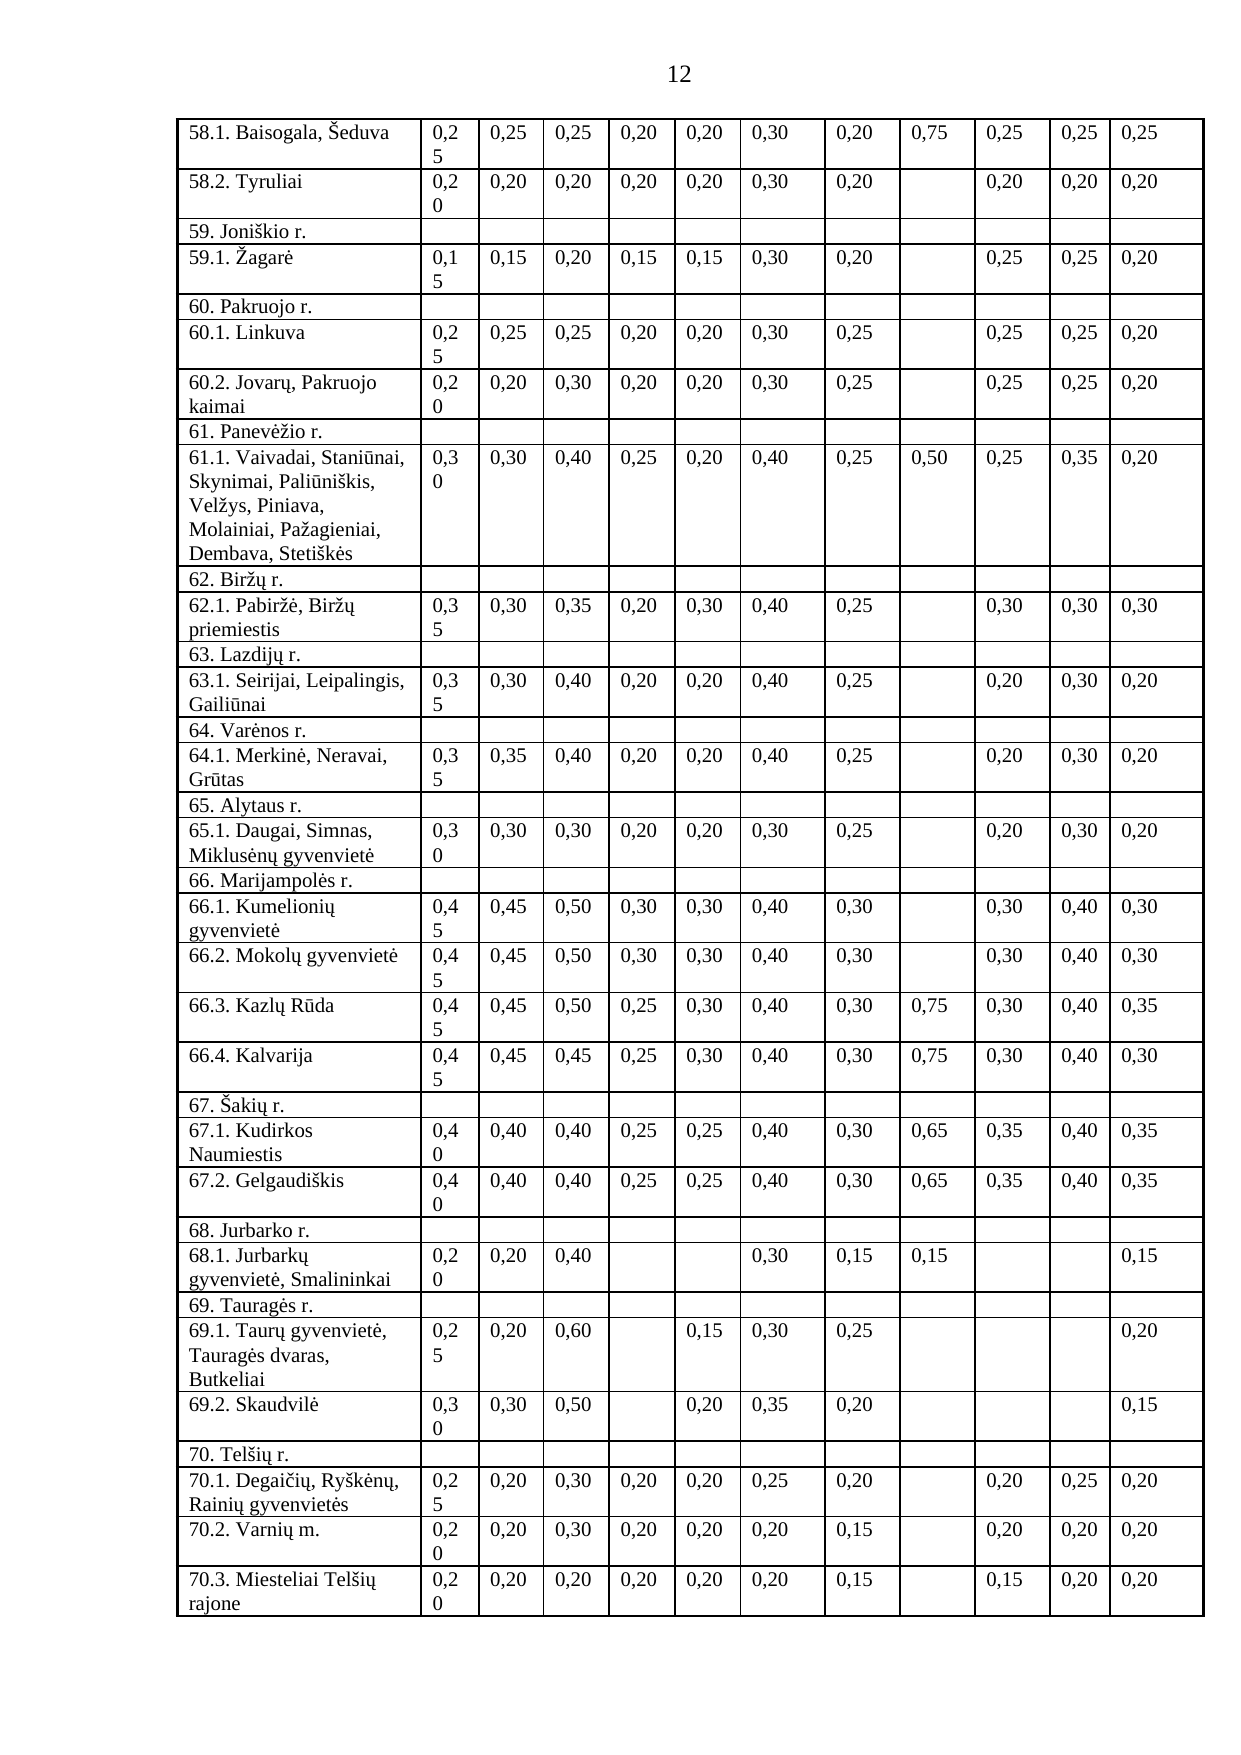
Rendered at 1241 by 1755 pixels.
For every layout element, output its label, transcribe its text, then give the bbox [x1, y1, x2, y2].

table_cell 0,35 [1111, 1118, 1202, 1166]
table_cell [422, 868, 478, 892]
table_cell [610, 1442, 674, 1466]
table_cell [976, 219, 1049, 243]
table_cell 0,25 [610, 1043, 674, 1091]
table_cell [480, 567, 543, 591]
table_cell 0,20 [422, 1517, 478, 1565]
table_cell 0,45 [422, 1043, 478, 1091]
table_cell [741, 1218, 824, 1242]
table_cell [901, 320, 974, 368]
table_cell 0,25 [976, 445, 1049, 565]
table_cell 0,30 [480, 1392, 543, 1440]
table_cell 0,25 [1111, 120, 1202, 168]
table_cell [1051, 793, 1109, 817]
table_cell 0,20 [976, 743, 1049, 791]
table_cell 62. Biržų r. [179, 567, 420, 591]
table_cell 0,20 [1111, 445, 1202, 565]
table_cell 0,20 [826, 170, 899, 217]
table_cell [676, 420, 740, 443]
table_cell 69.2. Skaudvilė [179, 1392, 420, 1440]
table_cell 0,20 [1111, 320, 1202, 368]
table_cell [826, 718, 899, 742]
table_cell 0,30 [976, 943, 1049, 992]
table_cell 0,50 [544, 993, 608, 1041]
table_cell 0,15 [826, 1567, 899, 1615]
table_cell 0,20 [480, 1517, 543, 1565]
table_cell 0,20 [610, 668, 674, 716]
table_cell 0,20 [1111, 245, 1202, 293]
table_cell 0,40 [544, 1243, 608, 1291]
table_cell 0,40 [741, 894, 824, 942]
table_cell 0,20 [676, 120, 740, 168]
table_cell 0,30 [976, 894, 1049, 942]
table_cell 0,75 [901, 120, 974, 168]
table_cell [610, 1243, 674, 1291]
table_cell [976, 718, 1049, 742]
table_cell 0,30 [1111, 943, 1202, 992]
table_cell 0,20 [1111, 743, 1202, 791]
table_cell 0,30 [741, 120, 824, 168]
table_cell [1051, 1093, 1109, 1117]
table_cell 0,30 [676, 943, 740, 992]
table_cell 0,75 [901, 1043, 974, 1091]
table_cell [676, 295, 740, 318]
table_cell [610, 219, 674, 243]
table_cell [422, 1293, 478, 1317]
table_cell [741, 295, 824, 318]
table_cell 0,40 [1051, 1168, 1109, 1216]
table_cell 0,20 [676, 1517, 740, 1565]
table_cell 0,20 [1111, 1318, 1202, 1391]
table_cell [676, 642, 740, 666]
table_cell 0,20 [826, 245, 899, 293]
table_cell 0,20 [1051, 1567, 1109, 1615]
table_cell 0,20 [610, 593, 674, 641]
table_cell 0,35 [1051, 445, 1109, 565]
table_cell 0,40 [544, 743, 608, 791]
table_cell 0,35 [422, 668, 478, 716]
table_cell 0,65 [901, 1168, 974, 1216]
table_cell 61. Panevėžio r. [179, 420, 420, 443]
table_cell 0,40 [1051, 1118, 1109, 1166]
table_cell 0,20 [544, 170, 608, 217]
table_cell [610, 868, 674, 892]
table_cell [1111, 1442, 1202, 1466]
table_cell [901, 1392, 974, 1440]
table_cell 0,30 [610, 894, 674, 942]
table_cell 0,25 [976, 120, 1049, 168]
table_cell 0,40 [741, 943, 824, 992]
table_cell [544, 793, 608, 817]
table_cell [901, 894, 974, 942]
table_cell 0,15 [676, 245, 740, 293]
table_cell 0,25 [480, 120, 543, 168]
table_cell [976, 868, 1049, 892]
table_cell [544, 420, 608, 443]
table_cell [1051, 642, 1109, 666]
table_cell [1111, 420, 1202, 443]
table_cell 0,30 [826, 1043, 899, 1091]
table_cell 0,20 [480, 1243, 543, 1291]
table_cell [1111, 295, 1202, 318]
table_cell [544, 219, 608, 243]
table_cell 60.2. Jovarų, Pakruojo kaimai [179, 370, 420, 418]
table_cell [1111, 219, 1202, 243]
table_cell 0,35 [544, 593, 608, 641]
table_cell 0,50 [901, 445, 974, 565]
table_cell 0,20 [610, 1517, 674, 1565]
table_cell 0,20 [422, 370, 478, 418]
table_cell 0,25 [1051, 120, 1109, 168]
table_cell 65. Alytaus r. [179, 793, 420, 817]
table_cell 0,30 [826, 943, 899, 992]
table_cell 0,15 [976, 1567, 1049, 1615]
table_cell 0,25 [1051, 1468, 1109, 1516]
table_cell [901, 868, 974, 892]
table_cell 0,75 [901, 993, 974, 1041]
table_cell 0,30 [422, 818, 478, 867]
table_cell 0,20 [610, 743, 674, 791]
table_cell 0,20 [610, 370, 674, 418]
table_cell 0,25 [610, 993, 674, 1041]
table_cell [901, 420, 974, 443]
table_cell [422, 1218, 478, 1242]
table_cell 0,40 [1051, 894, 1109, 942]
table_cell [901, 743, 974, 791]
table_cell 0,25 [826, 445, 899, 565]
table_cell 0,15 [676, 1318, 740, 1391]
table_cell [741, 793, 824, 817]
table_cell [676, 1093, 740, 1117]
table_cell [1111, 1093, 1202, 1117]
table_cell 0,25 [826, 593, 899, 641]
table_cell [676, 1218, 740, 1242]
table_cell [741, 642, 824, 666]
table_cell [976, 1392, 1049, 1440]
table_cell 0,20 [976, 1468, 1049, 1516]
table_cell [422, 219, 478, 243]
table_cell 0,20 [826, 1468, 899, 1516]
table_cell [610, 420, 674, 443]
table_cell 0,20 [1051, 170, 1109, 217]
table_cell 0,25 [544, 120, 608, 168]
table_cell [480, 1293, 543, 1317]
table_cell 0,20 [1111, 668, 1202, 716]
table_cell 0,20 [741, 1517, 824, 1565]
table_cell 0,35 [1111, 993, 1202, 1041]
table_cell [901, 818, 974, 867]
table_cell [1051, 1318, 1109, 1391]
table_cell 0,45 [480, 1043, 543, 1091]
table_cell [676, 1293, 740, 1317]
table_cell 0,30 [1051, 743, 1109, 791]
table_cell 0,30 [544, 818, 608, 867]
table_cell 0,20 [976, 170, 1049, 217]
table_cell 0,30 [826, 1118, 899, 1166]
table_cell 0,30 [976, 1043, 1049, 1091]
table_cell 0,15 [480, 245, 543, 293]
table_cell 63.1. Seirijai, Leipalingis, Gailiūnai [179, 668, 420, 716]
table_cell [901, 718, 974, 742]
table_cell 0,45 [480, 993, 543, 1041]
table_cell [1051, 420, 1109, 443]
table_cell 59. Joniškio r. [179, 219, 420, 243]
table_cell [480, 793, 543, 817]
table_cell 0,35 [1111, 1168, 1202, 1216]
table_cell [901, 370, 974, 418]
table_cell 0,20 [826, 1392, 899, 1440]
table_cell 60.1. Linkuva [179, 320, 420, 368]
table_cell [901, 642, 974, 666]
table_cell 0,30 [741, 170, 824, 217]
table_cell [544, 1218, 608, 1242]
table_cell 0,25 [976, 320, 1049, 368]
table_cell 0,40 [741, 1043, 824, 1091]
table_cell 0,25 [1051, 245, 1109, 293]
table_cell 0,25 [826, 370, 899, 418]
table_cell 0,20 [422, 170, 478, 217]
table_cell [1051, 219, 1109, 243]
table_cell 58.2. Tyruliai [179, 170, 420, 217]
table_cell 0,65 [901, 1118, 974, 1166]
table_cell [1051, 1293, 1109, 1317]
table_cell 0,40 [741, 593, 824, 641]
table_cell 0,45 [422, 943, 478, 992]
table_cell 0,45 [480, 894, 543, 942]
table_cell 0,40 [1051, 943, 1109, 992]
table_cell 0,25 [610, 1168, 674, 1216]
table_cell 0,30 [741, 818, 824, 867]
table_cell [741, 1293, 824, 1317]
table_cell 0,25 [1051, 320, 1109, 368]
table_cell [976, 1243, 1049, 1291]
table_cell 0,20 [1111, 1517, 1202, 1565]
table_cell [976, 295, 1049, 318]
table_cell 0,40 [741, 993, 824, 1041]
table_cell 0,20 [610, 170, 674, 217]
table_cell 0,20 [480, 1318, 543, 1391]
table_cell [676, 868, 740, 892]
table_cell 0,20 [1111, 1468, 1202, 1516]
table_cell 0,35 [480, 743, 543, 791]
table_cell 0,25 [741, 1468, 824, 1516]
table_cell 0,20 [1111, 370, 1202, 418]
table_cell 0,30 [741, 320, 824, 368]
table_cell 62.1. Pabiržė, Biržų priemiestis [179, 593, 420, 641]
table_cell [741, 567, 824, 591]
table_cell 66.1. Kumelionių gyvenvietė [179, 894, 420, 942]
table_cell [901, 1293, 974, 1317]
table_cell [544, 567, 608, 591]
table_cell [1051, 1392, 1109, 1440]
table_cell 0,50 [544, 894, 608, 942]
table_cell 0,20 [544, 245, 608, 293]
table_cell [610, 642, 674, 666]
table_cell 0,20 [544, 1567, 608, 1615]
table_cell 0,30 [1111, 894, 1202, 942]
table_cell 0,20 [676, 818, 740, 867]
table_cell [422, 642, 478, 666]
table_cell [901, 219, 974, 243]
table_cell [1111, 868, 1202, 892]
table_cell 0,25 [610, 445, 674, 565]
table_cell 0,25 [826, 320, 899, 368]
table_cell [826, 1293, 899, 1317]
table_cell 0,30 [480, 445, 543, 565]
table_cell 69. Tauragės r. [179, 1293, 420, 1317]
table_cell [480, 219, 543, 243]
table_cell 0,40 [741, 1168, 824, 1216]
table_cell 0,30 [741, 1243, 824, 1291]
table_cell [976, 642, 1049, 666]
table_cell [901, 1318, 974, 1391]
table_cell [826, 567, 899, 591]
table_cell 0,30 [544, 1468, 608, 1516]
table_cell 0,30 [826, 993, 899, 1041]
table_cell [480, 1218, 543, 1242]
table_cell [1111, 1293, 1202, 1317]
table_cell [901, 593, 974, 641]
table_cell [976, 1093, 1049, 1117]
table_cell [976, 1318, 1049, 1391]
table_cell [610, 567, 674, 591]
table_cell 0,40 [1051, 1043, 1109, 1091]
table_cell 0,30 [826, 1168, 899, 1216]
table_cell 0,30 [422, 445, 478, 565]
table_cell 66. Marijampolės r. [179, 868, 420, 892]
table_cell 0,20 [676, 170, 740, 217]
table_cell 0,20 [676, 370, 740, 418]
table_cell 0,40 [741, 743, 824, 791]
table_cell 0,45 [422, 993, 478, 1041]
table_cell 0,40 [544, 1118, 608, 1166]
table_cell 0,20 [480, 1468, 543, 1516]
table_cell 0,30 [676, 894, 740, 942]
table_cell 0,30 [1111, 593, 1202, 641]
table_cell [826, 1442, 899, 1466]
table_cell 0,20 [610, 1468, 674, 1516]
table_cell 0,30 [826, 894, 899, 942]
table_cell [610, 718, 674, 742]
table_cell [976, 567, 1049, 591]
table_cell 0,25 [826, 743, 899, 791]
table_cell 0,20 [480, 170, 543, 217]
table_cell [901, 668, 974, 716]
table_cell [480, 1093, 543, 1117]
table_cell [901, 295, 974, 318]
table_cell [1051, 1442, 1109, 1466]
table_cell 0,20 [1051, 1517, 1109, 1565]
table_cell [544, 1093, 608, 1117]
table_cell [676, 567, 740, 591]
table_cell [826, 1093, 899, 1117]
table_cell [741, 718, 824, 742]
table_cell 0,15 [1111, 1392, 1202, 1440]
table_cell 70.3. Miesteliai Telšių rajone [179, 1567, 420, 1615]
table_cell 0,20 [480, 1567, 543, 1615]
table_cell [610, 1293, 674, 1317]
table_cell 0,30 [741, 370, 824, 418]
table_cell 0,25 [826, 1318, 899, 1391]
table_cell [826, 295, 899, 318]
table_cell [1111, 567, 1202, 591]
table_cell 0,35 [976, 1168, 1049, 1216]
table_cell [826, 642, 899, 666]
table_cell [544, 1442, 608, 1466]
table_cell 0,30 [676, 593, 740, 641]
table_cell [1111, 718, 1202, 742]
table_cell 66.2. Mokolų gyvenvietė [179, 943, 420, 992]
table_cell 70. Telšių r. [179, 1442, 420, 1466]
table_cell 0,30 [544, 370, 608, 418]
table_cell [676, 718, 740, 742]
table_cell 0,25 [826, 668, 899, 716]
table_cell 0,20 [976, 668, 1049, 716]
table_cell [422, 1093, 478, 1117]
table_cell 70.2. Varnių m. [179, 1517, 420, 1565]
table_cell [480, 420, 543, 443]
table_cell [826, 793, 899, 817]
table_cell [422, 793, 478, 817]
table_cell [901, 1218, 974, 1242]
table_cell [901, 943, 974, 992]
table_cell 67.1. Kudirkos Naumiestis [179, 1118, 420, 1166]
table_cell [901, 1093, 974, 1117]
table_cell 0,20 [676, 1567, 740, 1615]
table_cell 0,45 [480, 943, 543, 992]
table_cell 68. Jurbarko r. [179, 1218, 420, 1242]
table_cell 0,30 [976, 993, 1049, 1041]
table_cell 0,25 [544, 320, 608, 368]
table_cell 0,20 [826, 120, 899, 168]
table_cell [901, 1442, 974, 1466]
table_cell 0,30 [676, 1043, 740, 1091]
table_cell [610, 295, 674, 318]
table_cell 0,25 [976, 370, 1049, 418]
table_cell 0,20 [976, 1517, 1049, 1565]
table_cell [901, 793, 974, 817]
table_cell [826, 1218, 899, 1242]
table_cell 61.1. Vaivadai, Staniūnai, Skynimai, Paliūniškis, Velžys, Piniava, Molainiai, Pažagieniai, Dembava, Stetiškės [179, 445, 420, 565]
table_cell 0,25 [422, 320, 478, 368]
table_cell 0,20 [741, 1567, 824, 1615]
table_cell 0,30 [480, 668, 543, 716]
table_cell 60. Pakruojo r. [179, 295, 420, 318]
table_cell [610, 793, 674, 817]
table_cell [826, 420, 899, 443]
table_cell 0,35 [422, 593, 478, 641]
table_cell [610, 1392, 674, 1440]
table_cell [544, 295, 608, 318]
table_cell [676, 1243, 740, 1291]
table_cell [422, 718, 478, 742]
table_cell 0,30 [480, 818, 543, 867]
table_cell 0,40 [544, 668, 608, 716]
table_cell 0,45 [422, 894, 478, 942]
table_cell [676, 219, 740, 243]
table_cell 0,20 [676, 743, 740, 791]
table_cell 0,20 [1111, 1567, 1202, 1615]
table_cell [1051, 868, 1109, 892]
table_cell [422, 1442, 478, 1466]
table_cell 0,40 [480, 1118, 543, 1166]
table_cell [1051, 1243, 1109, 1291]
table_cell 67. Šakių r. [179, 1093, 420, 1117]
table_cell 0,25 [422, 1468, 478, 1516]
table_cell 0,15 [826, 1243, 899, 1291]
table_cell 0,45 [544, 1043, 608, 1091]
table_cell 0,20 [610, 818, 674, 867]
table_cell 0,30 [544, 1517, 608, 1565]
table_cell [826, 868, 899, 892]
table_cell [976, 420, 1049, 443]
table_cell [422, 295, 478, 318]
table_cell 0,30 [480, 593, 543, 641]
table_cell [976, 1293, 1049, 1317]
table_cell [826, 219, 899, 243]
table_cell 0,25 [422, 120, 478, 168]
table_cell 0,50 [544, 943, 608, 992]
table_cell 0,50 [544, 1392, 608, 1440]
table_cell 66.3. Kazlų Rūda [179, 993, 420, 1041]
table_cell 67.2. Gelgaudiškis [179, 1168, 420, 1216]
table_cell [741, 219, 824, 243]
table_cell [1051, 567, 1109, 591]
table_cell 0,30 [976, 593, 1049, 641]
table_cell [544, 718, 608, 742]
table_cell 0,15 [610, 245, 674, 293]
table_cell [1111, 642, 1202, 666]
table_cell 0,20 [1111, 818, 1202, 867]
table_cell [676, 1442, 740, 1466]
table_cell 64.1. Merkinė, Neravai, Grūtas [179, 743, 420, 791]
table_cell 68.1. Jurbarkų gyvenvietė, Smalininkai [179, 1243, 420, 1291]
table_cell 0,25 [480, 320, 543, 368]
table_cell 0,30 [741, 1318, 824, 1391]
table_cell 0,30 [1111, 1043, 1202, 1091]
table_cell [610, 1318, 674, 1391]
table_cell 0,20 [610, 120, 674, 168]
table_cell 0,20 [610, 1567, 674, 1615]
table_cell 0,25 [976, 245, 1049, 293]
table_cell [676, 793, 740, 817]
table_cell 0,15 [826, 1517, 899, 1565]
table_cell [976, 793, 1049, 817]
table_cell 0,15 [422, 245, 478, 293]
table_cell 0,20 [422, 1567, 478, 1615]
table_cell 0,20 [676, 1392, 740, 1440]
table_cell [976, 1442, 1049, 1466]
table_cell [741, 868, 824, 892]
table_cell 63. Lazdijų r. [179, 642, 420, 666]
table_cell 0,20 [676, 1468, 740, 1516]
table_cell 0,40 [544, 1168, 608, 1216]
table_cell 0,25 [676, 1118, 740, 1166]
table_cell [1051, 1218, 1109, 1242]
table_cell 59.1. Žagarė [179, 245, 420, 293]
table_cell 0,40 [544, 445, 608, 565]
table_cell [1051, 718, 1109, 742]
table_cell [741, 420, 824, 443]
table_cell 0,15 [901, 1243, 974, 1291]
table_cell [480, 642, 543, 666]
table_cell 0,20 [610, 320, 674, 368]
table_cell 0,30 [422, 1392, 478, 1440]
table_cell [480, 295, 543, 318]
table_cell 0,25 [826, 818, 899, 867]
table_cell [422, 567, 478, 591]
table_cell 0,30 [610, 943, 674, 992]
table_cell 69.1. Taurų gyvenvietė, Tauragės dvaras, Butkeliai [179, 1318, 420, 1391]
table_cell [544, 642, 608, 666]
table_cell 0,20 [676, 668, 740, 716]
table_cell 0,20 [480, 370, 543, 418]
table_cell 0,40 [480, 1168, 543, 1216]
table_cell [480, 1442, 543, 1466]
table_cell [610, 1093, 674, 1117]
table_cell 0,30 [676, 993, 740, 1041]
table_cell 0,20 [1111, 170, 1202, 217]
table_cell [901, 1468, 974, 1516]
table_cell [901, 245, 974, 293]
table_cell 0,25 [422, 1318, 478, 1391]
table_cell 0,40 [422, 1168, 478, 1216]
table_cell 0,30 [1051, 593, 1109, 641]
table_cell 0,15 [1111, 1243, 1202, 1291]
table_cell [901, 170, 974, 217]
table_cell [1051, 295, 1109, 318]
table_cell 65.1. Daugai, Simnas, Miklusėnų gyvenvietė [179, 818, 420, 867]
table_cell 66.4. Kalvarija [179, 1043, 420, 1091]
table_cell 0,40 [741, 1118, 824, 1166]
table_cell 0,25 [610, 1118, 674, 1166]
table_cell 0,35 [976, 1118, 1049, 1166]
table_cell 70.1. Degaičių, Ryškėnų, Rainių gyvenvietės [179, 1468, 420, 1516]
table_cell 0,30 [1051, 668, 1109, 716]
table_cell 0,35 [741, 1392, 824, 1440]
table_cell 58.1. Baisogala, Šeduva [179, 120, 420, 168]
table_cell 0,30 [741, 245, 824, 293]
table_cell [1111, 1218, 1202, 1242]
table_cell [1111, 793, 1202, 817]
table_cell [901, 567, 974, 591]
table_cell 0,25 [1051, 370, 1109, 418]
table_cell 0,20 [676, 445, 740, 565]
table_cell [610, 1218, 674, 1242]
table_cell 0,25 [676, 1168, 740, 1216]
table_cell 0,30 [1051, 818, 1109, 867]
table_cell 0,40 [741, 668, 824, 716]
table_cell 0,20 [422, 1243, 478, 1291]
table_cell 0,40 [741, 445, 824, 565]
table_cell 64. Varėnos r. [179, 718, 420, 742]
table_cell 0,20 [676, 320, 740, 368]
table_cell [901, 1517, 974, 1565]
table_cell [976, 1218, 1049, 1242]
table_cell 0,40 [422, 1118, 478, 1166]
table_cell [544, 1293, 608, 1317]
table_cell 0,20 [976, 818, 1049, 867]
table_cell [741, 1093, 824, 1117]
table_cell 0,60 [544, 1318, 608, 1391]
table_cell [480, 868, 543, 892]
table_cell 0,40 [1051, 993, 1109, 1041]
table_cell [741, 1442, 824, 1466]
table_cell [544, 868, 608, 892]
table_cell [480, 718, 543, 742]
table_cell 0,35 [422, 743, 478, 791]
table_cell [901, 1567, 974, 1615]
table_cell [422, 420, 478, 443]
